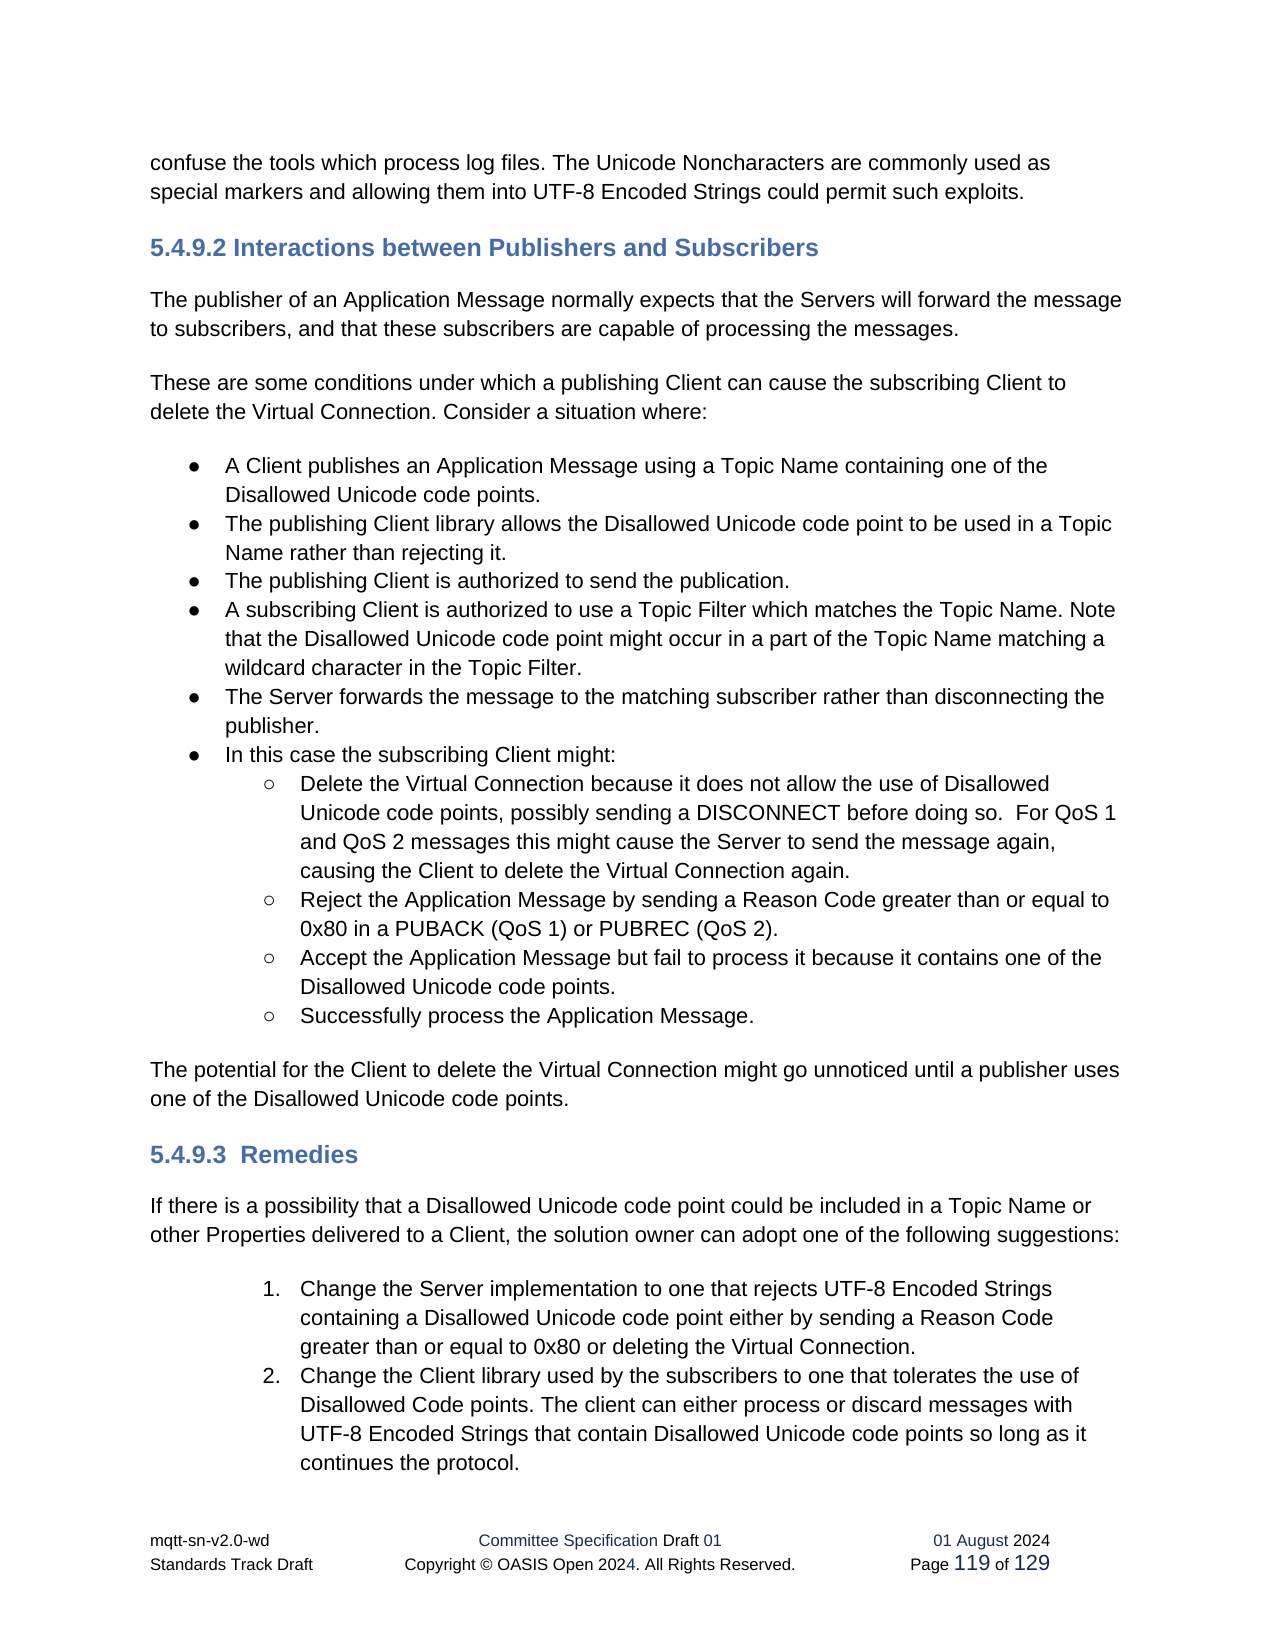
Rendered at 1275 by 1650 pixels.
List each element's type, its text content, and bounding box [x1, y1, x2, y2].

subtitle 5.4.9.2 Interactions between Publishers and Subscribers [150, 233, 1124, 262]
list Change the Server implementation to one that rejects UTF-8 Encoded Strings containing a Disallowed Unicode code point either by sending a Reason Code greater than or equal to 0x80 or deleting the Virtual Connection. [262, 1276, 1125, 1359]
list Successfully process the Application Message. [262, 1003, 1125, 1028]
list Delete the Virtual Connection because it does not allow the use of Disallowed Unicode code points, possibly sending a DISCONNECT before doing so. For QoS 1 and QoS 2 messages this might cause the Server to send the message again, causing the Client to delete the Virtual Connection again. [262, 771, 1125, 883]
list Reject the Application Message by sending a Reason Code greater than or equal to 0x80 in a PUBACK (QoS 1) or PUBREC (QoS 2). [262, 887, 1125, 941]
list A Client publishes an Application Message using a Topic Name containing one of the Disallowed Unicode code points. [187, 452, 1125, 507]
list Accept the Application Message but fail to process it because it contains one of the Disallowed Unicode code points. [262, 945, 1125, 999]
text The publisher of an Application Message normally expects that the Servers will forward the message to subscribers, and that these subscribers are capable of processing the messages. [150, 287, 1125, 341]
list The Server forwards the message to the matching subscriber rather than disconnecting the publisher. [187, 684, 1125, 738]
text If there is a possibility that a Disallowed Unicode code point could be included in a Topic Name or other Properties delivered to a Client, the solution owner can adopt one of the following suggestions: [150, 1193, 1125, 1247]
text confuse the tools which process log files. The Unicode Noncharacters are commonly used as special markers and allowing them into UTF-8 Encoded Strings could permit such exploits. [150, 150, 1125, 204]
list Change the Client library used by the subscribers to one that tolerates the use of Disallowed Code points. The client can either process or discard messages with UTF-8 Encoded Strings that contain Disallowed Unicode code points so long as it continues the protocol. [262, 1363, 1125, 1475]
list The publishing Client is authorized to send the publication. [187, 568, 1125, 593]
subtitle 5.4.9.3 Remedies [150, 1139, 1124, 1168]
list The publishing Client library allows the Disallowed Unicode code point to be used in a Topic Name rather than rejecting it. [187, 510, 1125, 564]
text The potential for the Client to delete the Virtual Connection might go unnoticed until a publisher uses one of the Disallowed Unicode code points. [150, 1057, 1125, 1111]
list A subscribing Client is authorized to use a Topic Filter which matches the Topic Name. Note that the Disallowed Unicode code point might occur in a part of the Topic Name matching a wildcard character in the Topic Filter. [187, 597, 1125, 680]
list In this case the subscribing Client might: [187, 742, 1125, 767]
text These are some conditions under which a publishing Client can cause the subscribing Client to delete the Virtual Connection. Consider a situation where: [150, 369, 1125, 424]
